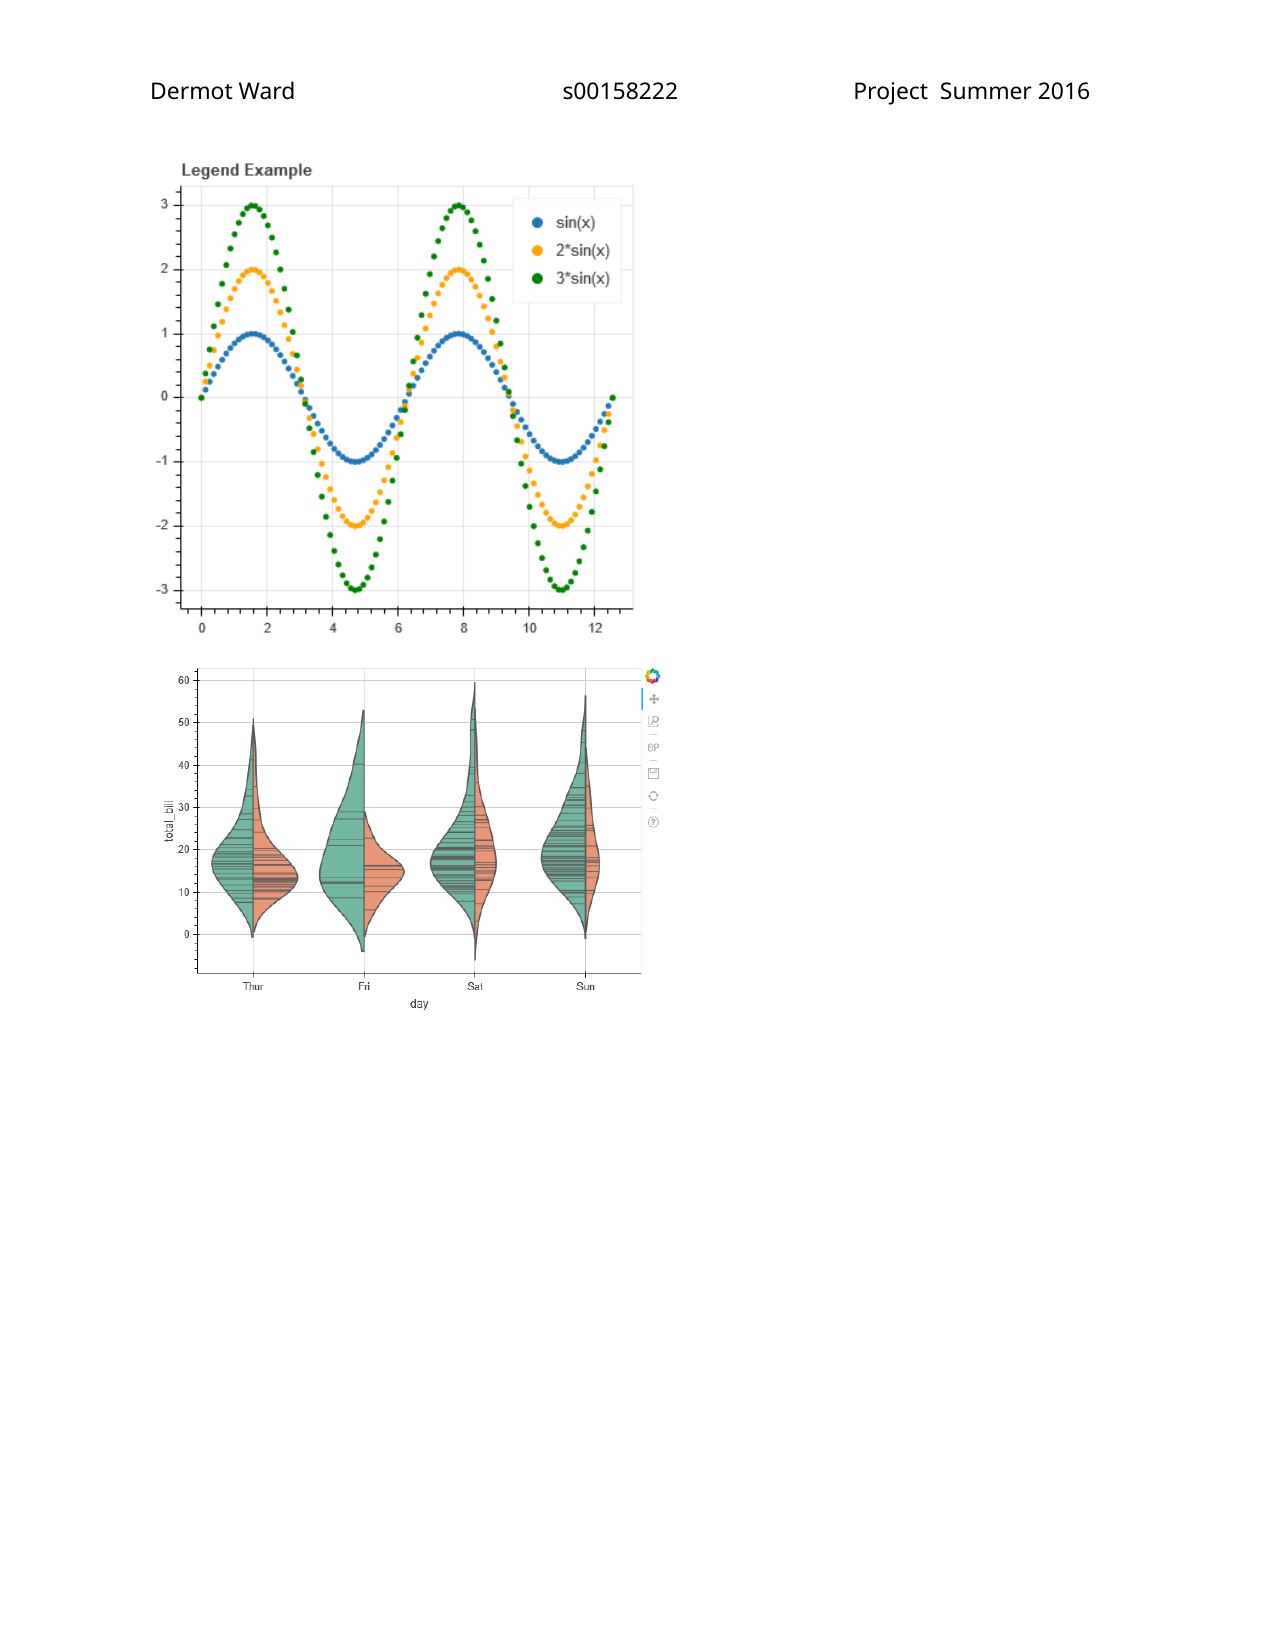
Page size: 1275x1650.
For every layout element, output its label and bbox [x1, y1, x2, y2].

picture [150, 150, 640, 640]
picture [155, 659, 672, 1016]
